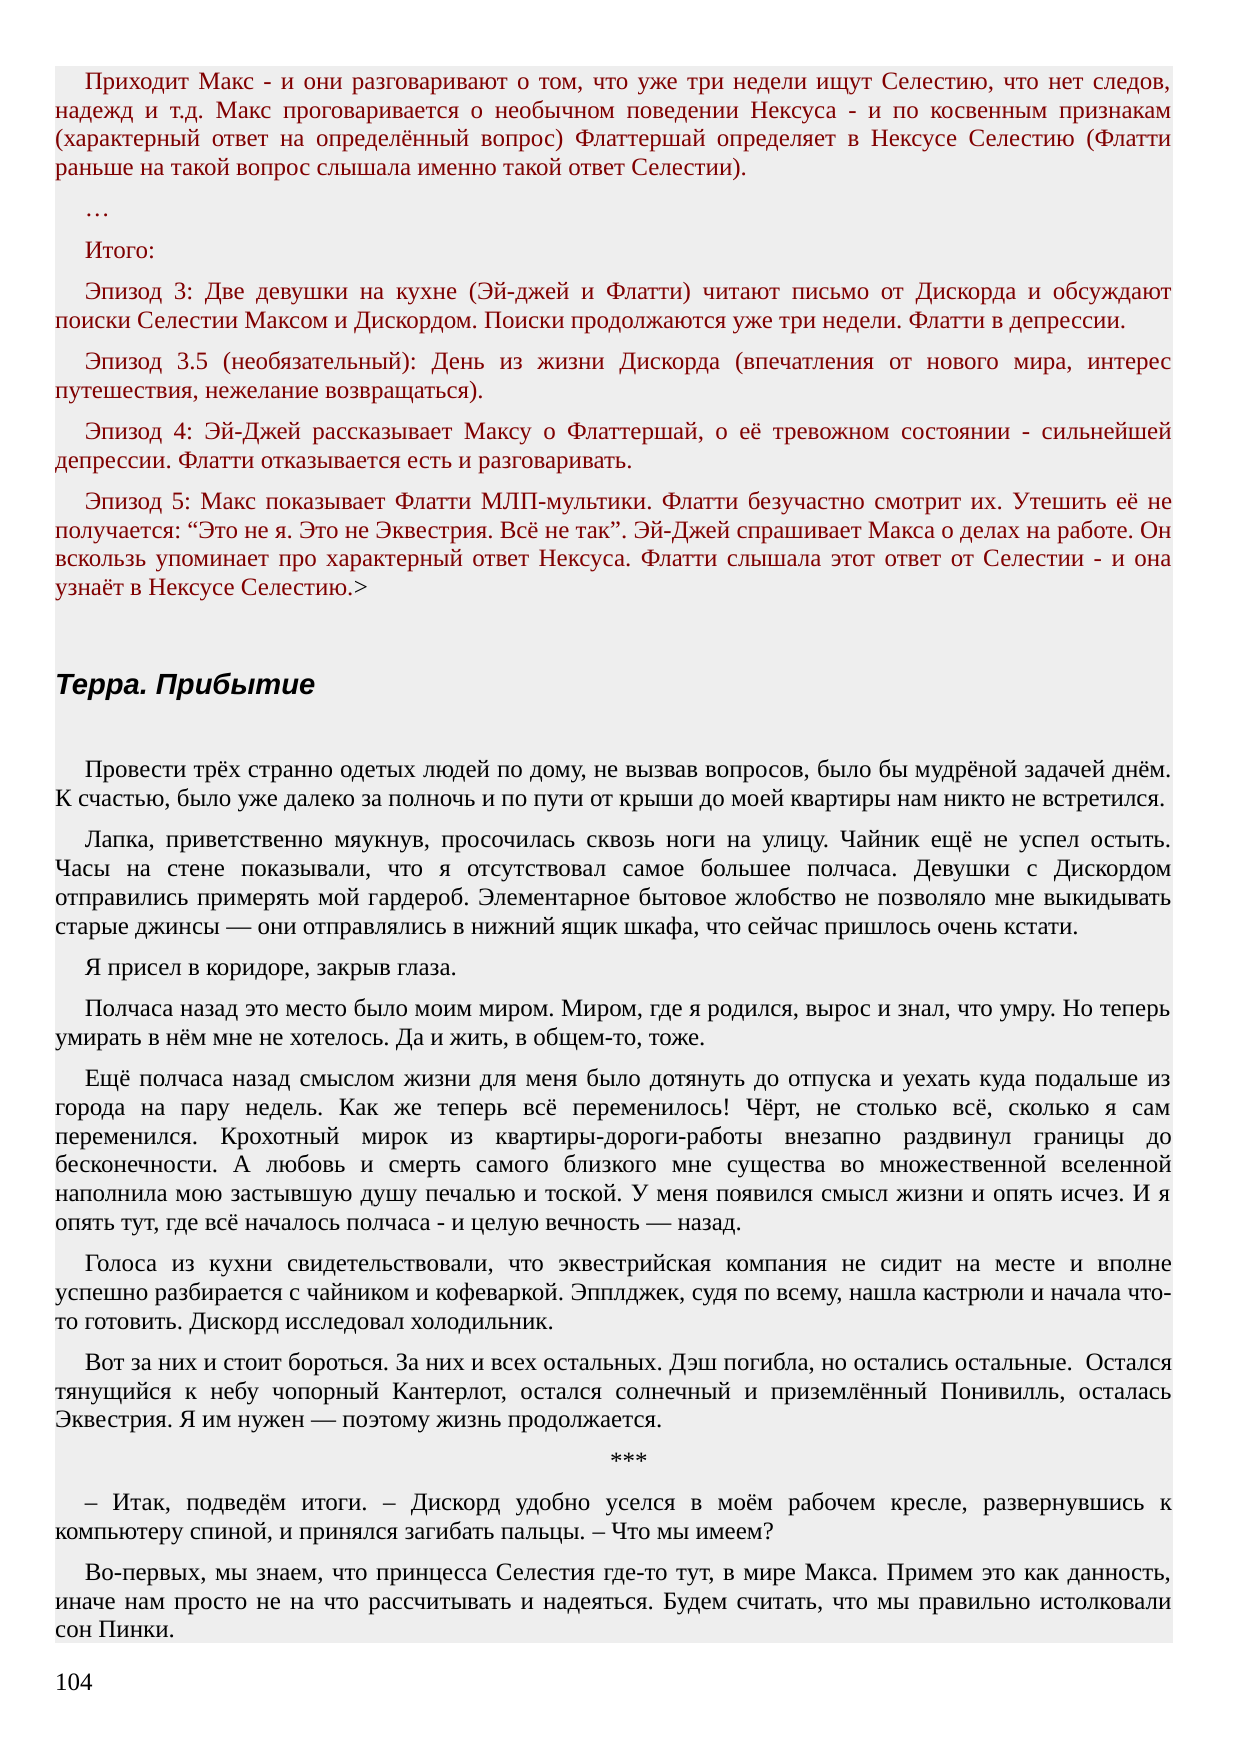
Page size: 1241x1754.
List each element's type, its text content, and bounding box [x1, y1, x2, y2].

text Я присел в коридоре, закрыв глаза. [55, 952, 1173, 981]
text Эпизод 3.5 (необязательный): День из жизни Дискорда (впечатления от нового мира, интерес путешествия, нежелание возвращаться). [55, 346, 1173, 403]
text *** [55, 1446, 1173, 1474]
text Во-первых, мы знаем, что принцесса Селестия где-то тут, в мире Макса. Примем это как данность, иначе нам просто не на что рассчитывать и надеяться. Будем считать, что мы правильно истолковали сон Пинки. [55, 1557, 1173, 1643]
text Эпизод 5: Макс показывает Флатти МЛП-мультики. Флатти безучастно смотрит их. Утешить её не получается: “Это не я. Это не Эквестрия. Всё не так”. Эй-Джей спрашивает Макса о делах на работе. Он вскользь упоминает про характерный ответ Нексуса. Флатти слышала этот ответ от Селестии - и она узнаёт в Нексусе Селестию.> [55, 486, 1173, 601]
text Итого: [55, 235, 1173, 263]
text … [55, 193, 1173, 222]
subtitle Терра. Прибытие [55, 667, 1173, 701]
text Провести трёх странно одетых людей по дому, не вызвав вопросов, было бы мудрёной задачей днём. К счастью, было уже далеко за полночь и по пути от крыши до моей квартиры нам никто не встретился. [55, 754, 1173, 812]
text Приходит Макс - и они разговаривают о том, что уже три недели ищут Селестию, что нет следов, надежд и т.д. Макс проговаривается о необычном поведении Нексуса - и по косвенным признакам (характерный ответ на определённый вопрос) Флаттершай определяет в Нексусе Селестию (Флатти раньше на такой вопрос слышала именно такой ответ Селестии). [55, 66, 1173, 181]
text Эпизод 4: Эй-Джей рассказывает Максу о Флаттершай, о её тревожном состоянии - сильнейшей депрессии. Флатти отказывается есть и разговаривать. [55, 416, 1173, 473]
text Лапка, приветственно мяукнув, просочилась сквозь ноги на улицу. Чайник ещё не успел остыть. Часы на стене показывали, что я отсутствовал самое большее полчаса. Девушки с Дискордом отправились примерять мой гардероб. Элементарное бытовое жлобство не позволяло мне выкидывать старые джинсы — они отправлялись в нижний ящик шкафа, что сейчас пришлось очень кстати. [55, 824, 1173, 939]
text Ещё полчаса назад смыслом жизни для меня было дотянуть до отпуска и уехать куда подальше из города на пару недель. Как же теперь всё переменилось! Чёрт, не столько всё, сколько я сам переменился. Крохотный мирок из квартиры-дороги-работы внезапно раздвинул границы до бесконечности. А любовь и смерть самого близкого мне существа во множественной вселенной наполнила мою застывшую душу печалью и тоской. У меня появился смысл жизни и опять исчез. И я опять тут, где всё началось полчаса - и целую вечность — назад. [55, 1063, 1173, 1236]
text Вот за них и стоит бороться. За них и всех остальных. Дэш погибла, но остались остальные. Остался тянущийся к небу чопорный Кантерлот, остался солнечный и приземлённый Понивилль, осталась Эквестрия. Я им нужен — поэтому жизнь продолжается. [55, 1347, 1173, 1433]
text – Итак, подведём итоги. – Дискорд удобно уселся в моём рабочем кресле, развернувшись к компьютеру спиной, и принялся загибать пальцы. – Что мы имеем? [55, 1487, 1173, 1544]
text Голоса из кухни свидетельствовали, что эквестрийская компания не сидит на месте и вполне успешно разбирается с чайником и кофеваркой. Эпплджек, судя по всему, нашла кастрюли и начала что-то готовить. Дискорд исследовал холодильник. [55, 1248, 1173, 1334]
text Полчаса назад это место было моим миром. Миром, где я родился, вырос и знал, что умру. Но теперь умирать в нём мне не хотелось. Да и жить, в общем-то, тоже. [55, 993, 1173, 1051]
text Эпизод 3: Две девушки на кухне (Эй-джей и Флатти) читают письмо от Дискорда и обсуждают поиски Селестии Максом и Дискордом. Поиски продолжаются уже три недели. Флатти в депрессии. [55, 276, 1173, 333]
